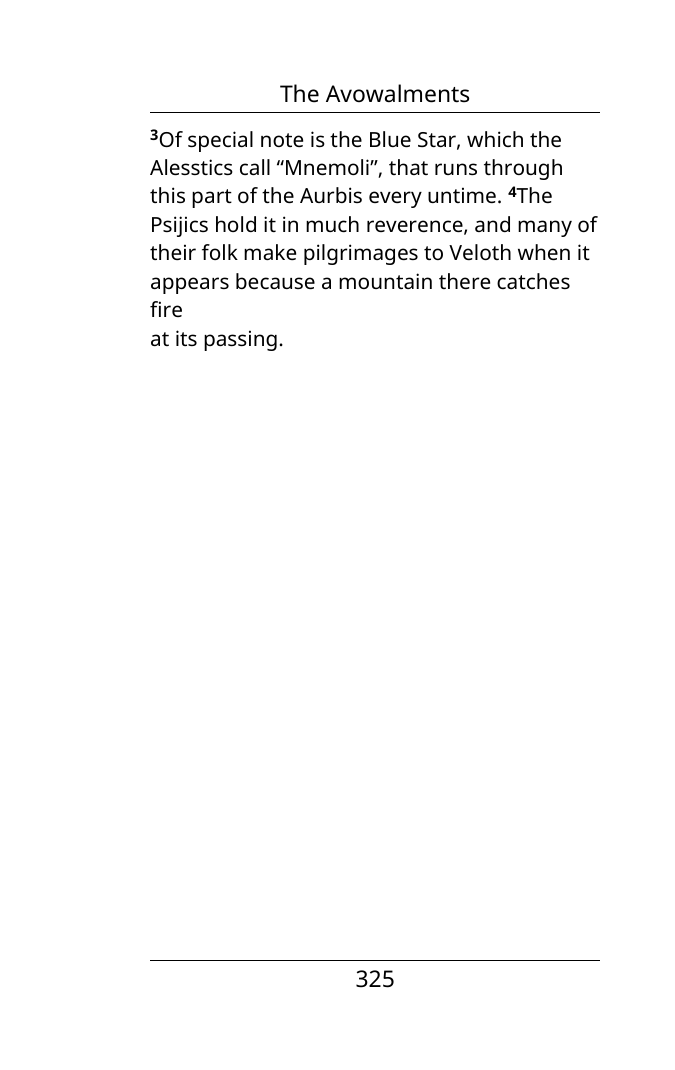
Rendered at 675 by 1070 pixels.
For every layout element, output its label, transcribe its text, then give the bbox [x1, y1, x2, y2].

text 3Of special note is the Blue Star, which the Alesstics call “Mnemoli”, that runs through this part of the Aurbis every untime. 4The Psijics hold it in much reverence, and many of their folk make pilgrimages to Veloth when it appears because a mountain there catches fire at its passing. [150, 125, 600, 352]
